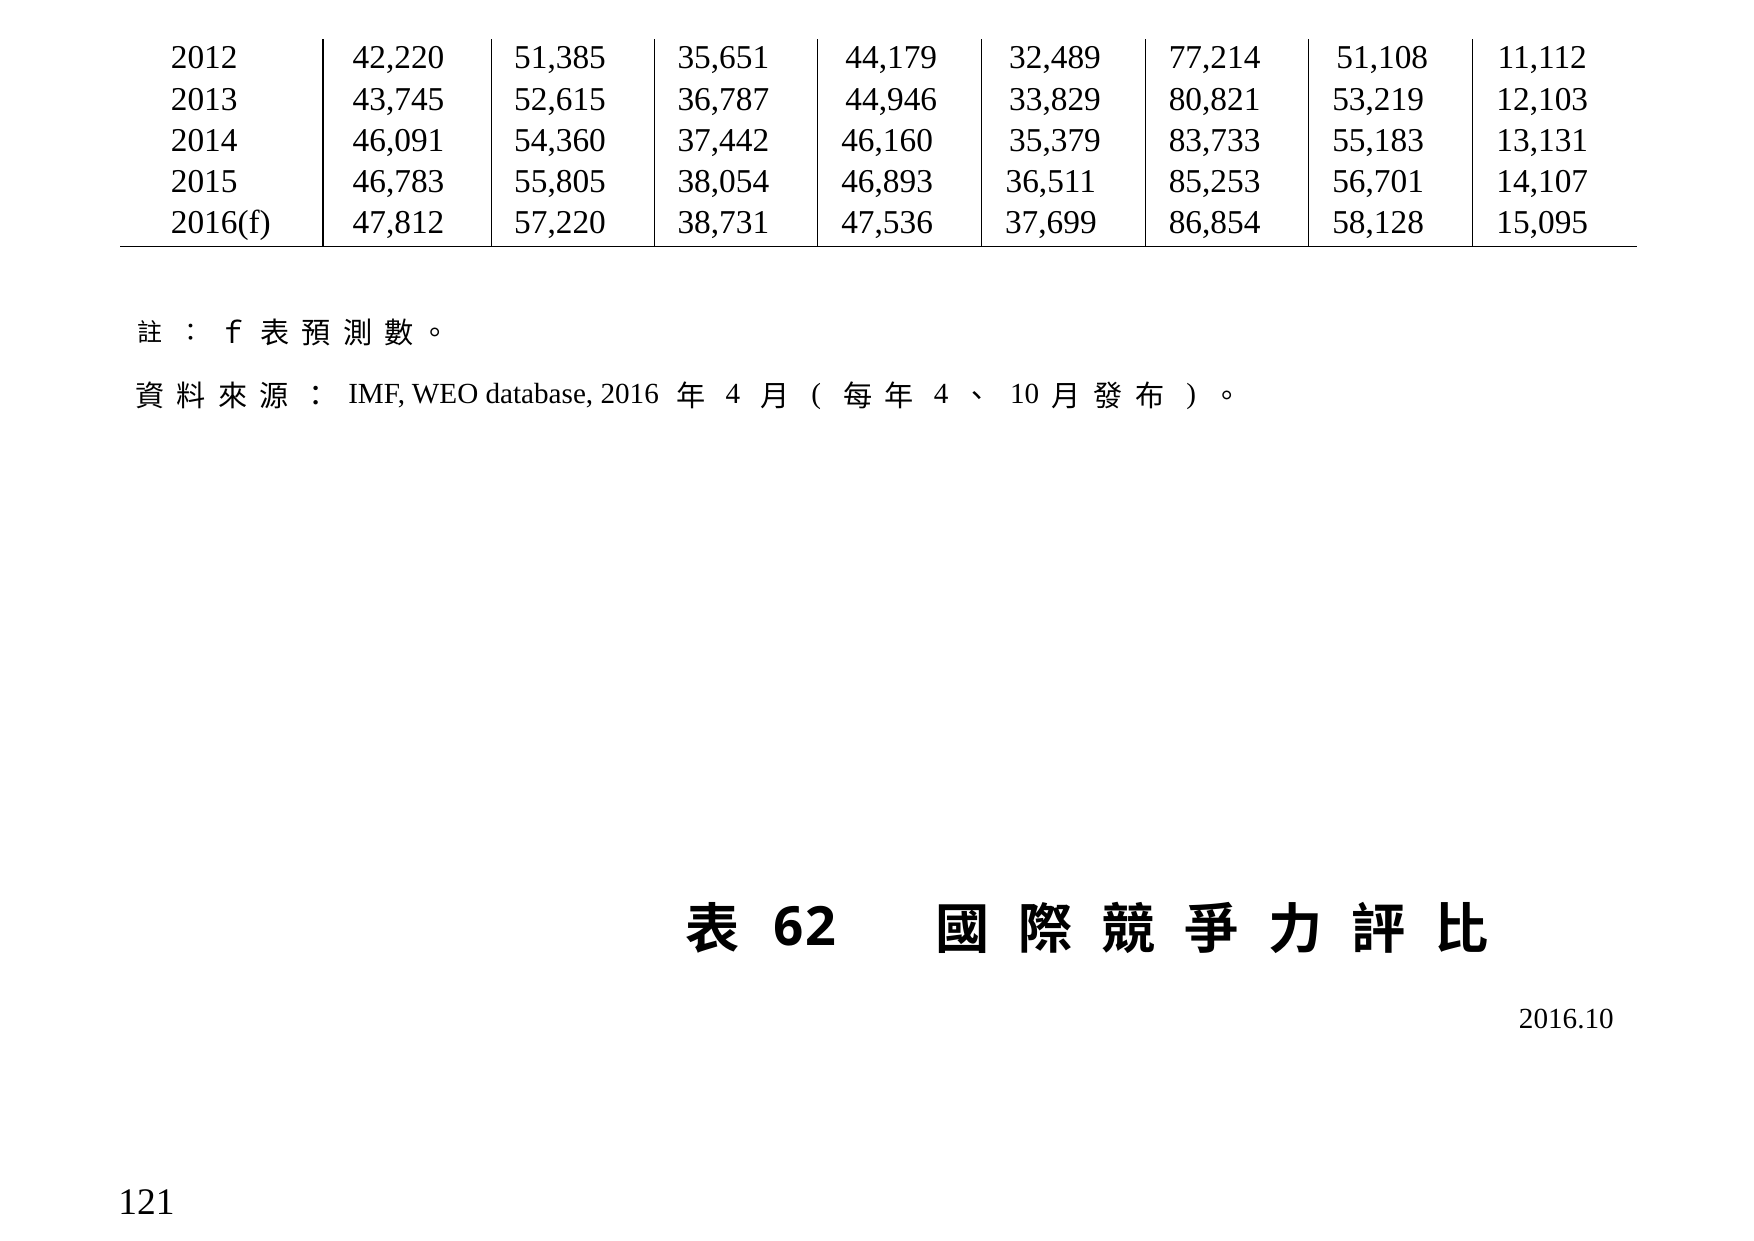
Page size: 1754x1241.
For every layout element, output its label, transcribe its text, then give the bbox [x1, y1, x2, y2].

table_cell 56,701 [1309, 163, 1472, 204]
table_cell 2016(f) [120, 205, 322, 246]
table_cell 36,511 [982, 163, 1145, 204]
table_cell 44,946 [818, 81, 981, 122]
table_cell 55,805 [492, 163, 654, 204]
table_cell 35,651 [655, 39, 817, 81]
table_cell 36,787 [655, 81, 817, 122]
table_cell 11,112 [1473, 39, 1637, 81]
table_cell 46,893 [818, 163, 981, 204]
table_cell 33,829 [982, 81, 1145, 122]
text 2016.10 [128, 977, 1628, 1039]
subtitle 表62 國際競爭力評比 [128, 852, 1628, 977]
table_cell 54,360 [492, 122, 654, 163]
table_cell 86,854 [1146, 205, 1308, 246]
table_cell 52,615 [492, 81, 654, 122]
table_cell 12,103 [1473, 81, 1637, 122]
table_cell 13,131 [1473, 122, 1637, 163]
table_cell 38,731 [655, 205, 817, 246]
table_cell 47,812 [324, 205, 491, 246]
table_cell 47,536 [818, 205, 981, 246]
text 資料來源：IMF, WEO database, 2016年4月(每年4、10月發布)。 [128, 352, 1628, 414]
table_cell 58,128 [1309, 205, 1472, 246]
table_cell 55,183 [1309, 122, 1472, 163]
table_cell 51,108 [1309, 39, 1472, 81]
table_cell 2013 [120, 81, 322, 122]
table_cell 44,179 [818, 39, 981, 81]
table_cell 43,745 [324, 81, 491, 122]
table_cell 46,091 [324, 122, 491, 163]
table_cell 2012 [120, 39, 322, 81]
table_cell 53,219 [1309, 81, 1472, 122]
table_cell 51,385 [492, 39, 654, 81]
table_cell 80,821 [1146, 81, 1308, 122]
table_cell 38,054 [655, 163, 817, 204]
table_cell 42,220 [324, 39, 491, 81]
table_cell 15,095 [1473, 205, 1637, 246]
table_cell 2015 [120, 163, 322, 204]
table_cell 46,783 [324, 163, 491, 204]
table_cell 35,379 [982, 122, 1145, 163]
table_cell 32,489 [982, 39, 1145, 81]
table_cell 14,107 [1473, 163, 1637, 204]
table_cell 83,733 [1146, 122, 1308, 163]
table_cell 37,699 [982, 205, 1145, 246]
table_cell 37,442 [655, 122, 817, 163]
table_cell 85,253 [1146, 163, 1308, 204]
table_cell 77,214 [1146, 39, 1308, 81]
text 註：ｆ表預測數。 [128, 289, 1628, 352]
table_cell 57,220 [492, 205, 654, 246]
table_cell 46,160 [818, 122, 981, 163]
table_cell 2014 [120, 122, 322, 163]
